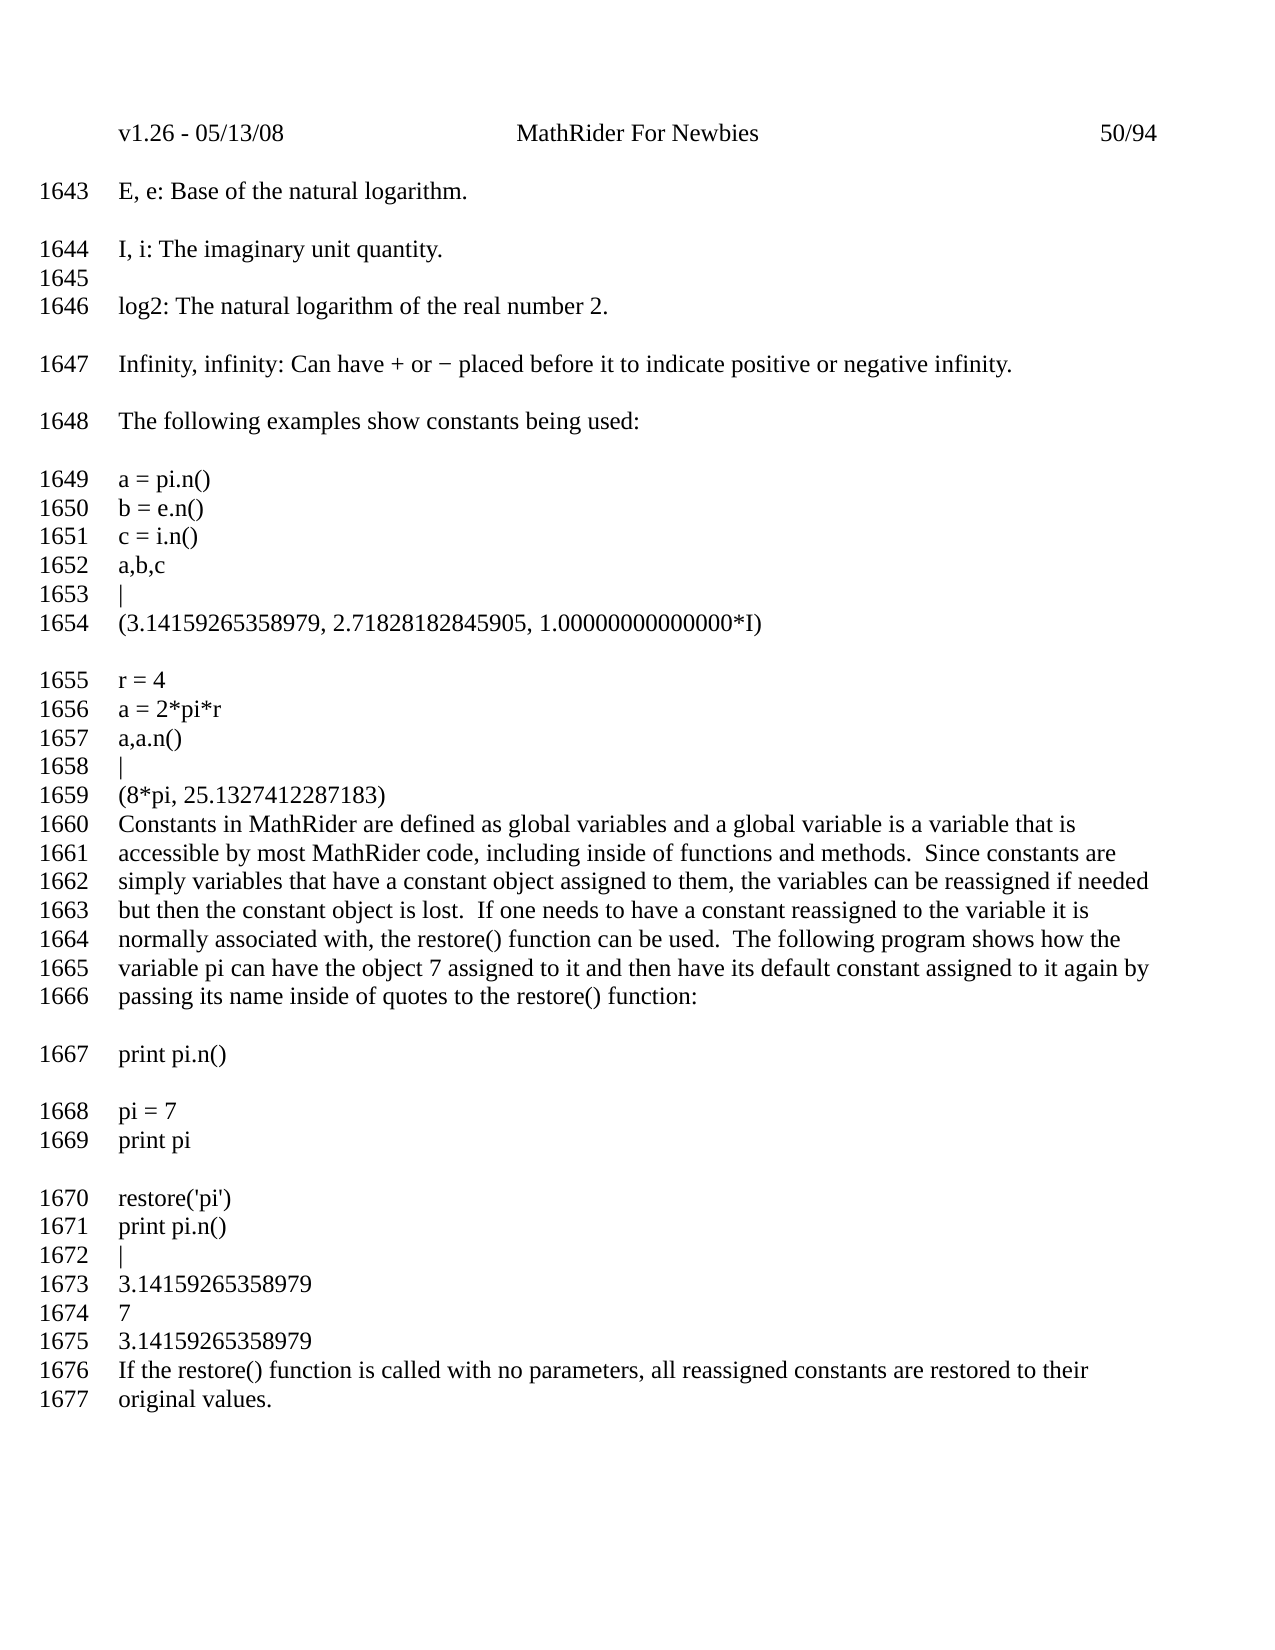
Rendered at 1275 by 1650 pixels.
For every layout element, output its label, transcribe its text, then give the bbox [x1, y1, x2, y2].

text a = 2*pi*r [118, 694, 1157, 723]
text 7 [118, 1298, 1157, 1326]
text log2: The natural logarithm of the real number 2. [118, 291, 1157, 320]
text Constants in MathRider are defined as global variables and a global variable is a variable that is accessible by most MathRider code, including inside of functions and methods. Since constants are simply variables that have a constant object assigned to them, the variables can be reassigned if needed but then the constant object is lost. If one needs to have a constant reassigned to the variable it is normally associated with, the restore() function can be used. The following program shows how the variable pi can have the object 7 assigned to it and then have its default constant assigned to it again by passing its name inside of quotes to the restore() function: [118, 809, 1157, 1010]
text a = pi.n() [118, 464, 1157, 493]
text | [118, 751, 1157, 780]
text b = e.n() [118, 493, 1157, 521]
text If the restore() function is called with no parameters, all reassigned constants are restored to their original values. [118, 1355, 1157, 1413]
text restore('pi') [118, 1183, 1157, 1211]
text | [118, 579, 1157, 608]
text c = i.n() [118, 521, 1157, 550]
text (3.14159265358979, 2.71828182845905, 1.00000000000000*I) [118, 608, 1157, 636]
text E, e: Base of the natural logarithm. [118, 176, 1157, 205]
text (8*pi, 25.1327412287183) [118, 780, 1157, 809]
text print pi.n() [118, 1211, 1157, 1240]
text Infinity, infinity: Can have + or − placed before it to indicate positive or negative infinity. [118, 349, 1157, 378]
text a,a.n() [118, 723, 1157, 751]
text r = 4 [118, 665, 1157, 694]
text | [118, 1240, 1157, 1269]
text print pi [118, 1125, 1157, 1154]
text 3.14159265358979 [118, 1326, 1157, 1355]
text The following examples show constants being used: [118, 406, 1157, 435]
text a,b,c [118, 550, 1157, 579]
text I, i: The imaginary unit quantity. [118, 234, 1157, 263]
text 3.14159265358979 [118, 1269, 1157, 1298]
text pi = 7 [118, 1096, 1157, 1125]
text print pi.n() [118, 1039, 1157, 1068]
